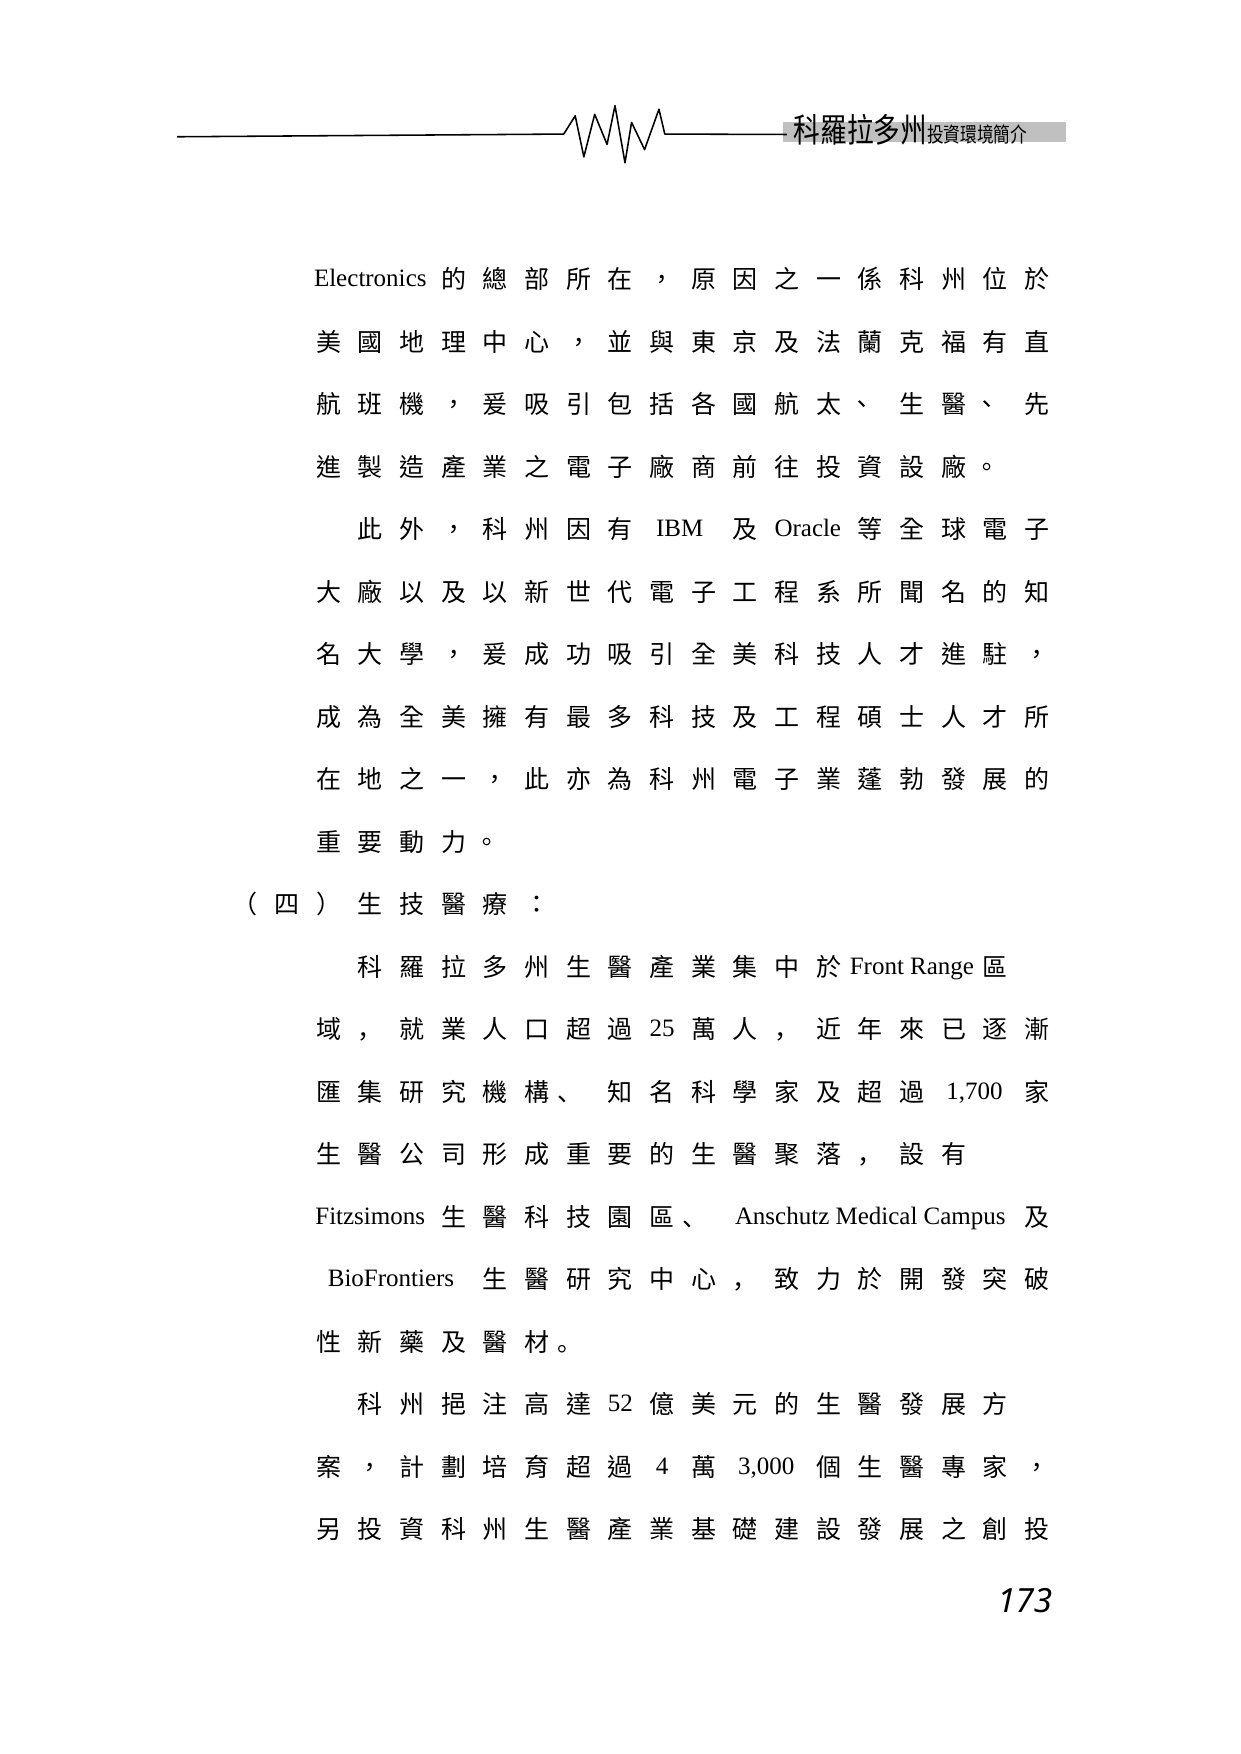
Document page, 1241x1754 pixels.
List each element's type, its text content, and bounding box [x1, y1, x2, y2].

text 此外，科州因有IBM 及Oracle等全球電子大廠以及以新世代電子工程系所聞名的知名大學，爰成功吸引全美科技人才進駐，成為全美擁有最多科技及工程碩士人才所在地之一，此亦為科州電子業蓬勃發展的重要動力。 [281, 486, 1058, 861]
text （四）生技醫療： [207, 861, 1058, 924]
text 科羅拉多州生醫產業集中於Front Range區域，就業人口超過25萬人，近年來已逐漸匯集研究機構、知名科學家及超過1,700家生醫公司形成重要的生醫聚落，設有Fitzsimons生醫科技園區、Anschutz Medical Campus及BioFrontiers生醫研究中心，致力於開發突破性新藥及醫材。 [281, 924, 1058, 1361]
text Electronics的總部所在，原因之一係科州位於美國地理中心，並與東京及法蘭克福有直航班機，爰吸引包括各國航太、生醫、先進製造產業之電子廠商前往投資設廠。 [281, 236, 1058, 486]
text 科州挹注高達52億美元的生醫發展方案，計劃培育超過4萬3,000個生醫專家，另投資科州生醫產業基礎建設發展之創投 [281, 1361, 1058, 1549]
